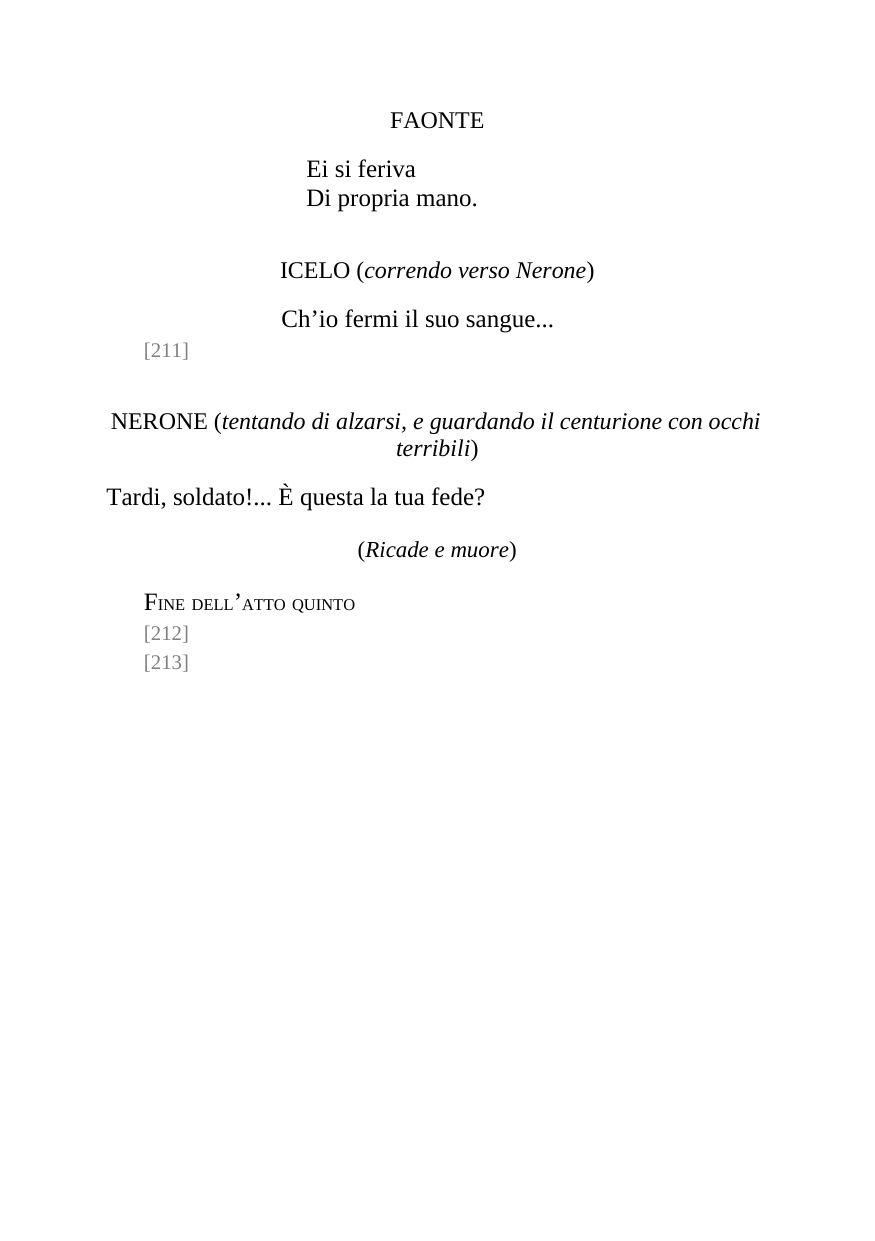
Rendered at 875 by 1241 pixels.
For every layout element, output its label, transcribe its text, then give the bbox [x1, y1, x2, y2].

text ICELO (correndo verso Nerone) [106, 256, 768, 284]
text NERONE (tentando di alzarsi, e guardando il centurione con occhi terribili) [106, 407, 768, 462]
text (Ricade e muore) [106, 536, 768, 562]
text Ch’io fermi il suo sangue... [106, 304, 768, 333]
text Fine dell’atto quinto [106, 587, 768, 616]
text Tardi, soldato!... È questa la tua fede? [106, 482, 768, 511]
text FAONTE [106, 106, 768, 134]
text Di propria mano. [106, 183, 768, 211]
text Ei si feriva [106, 154, 768, 183]
text [211] [106, 338, 768, 362]
text [212] [106, 621, 768, 645]
text [213] [106, 650, 768, 674]
